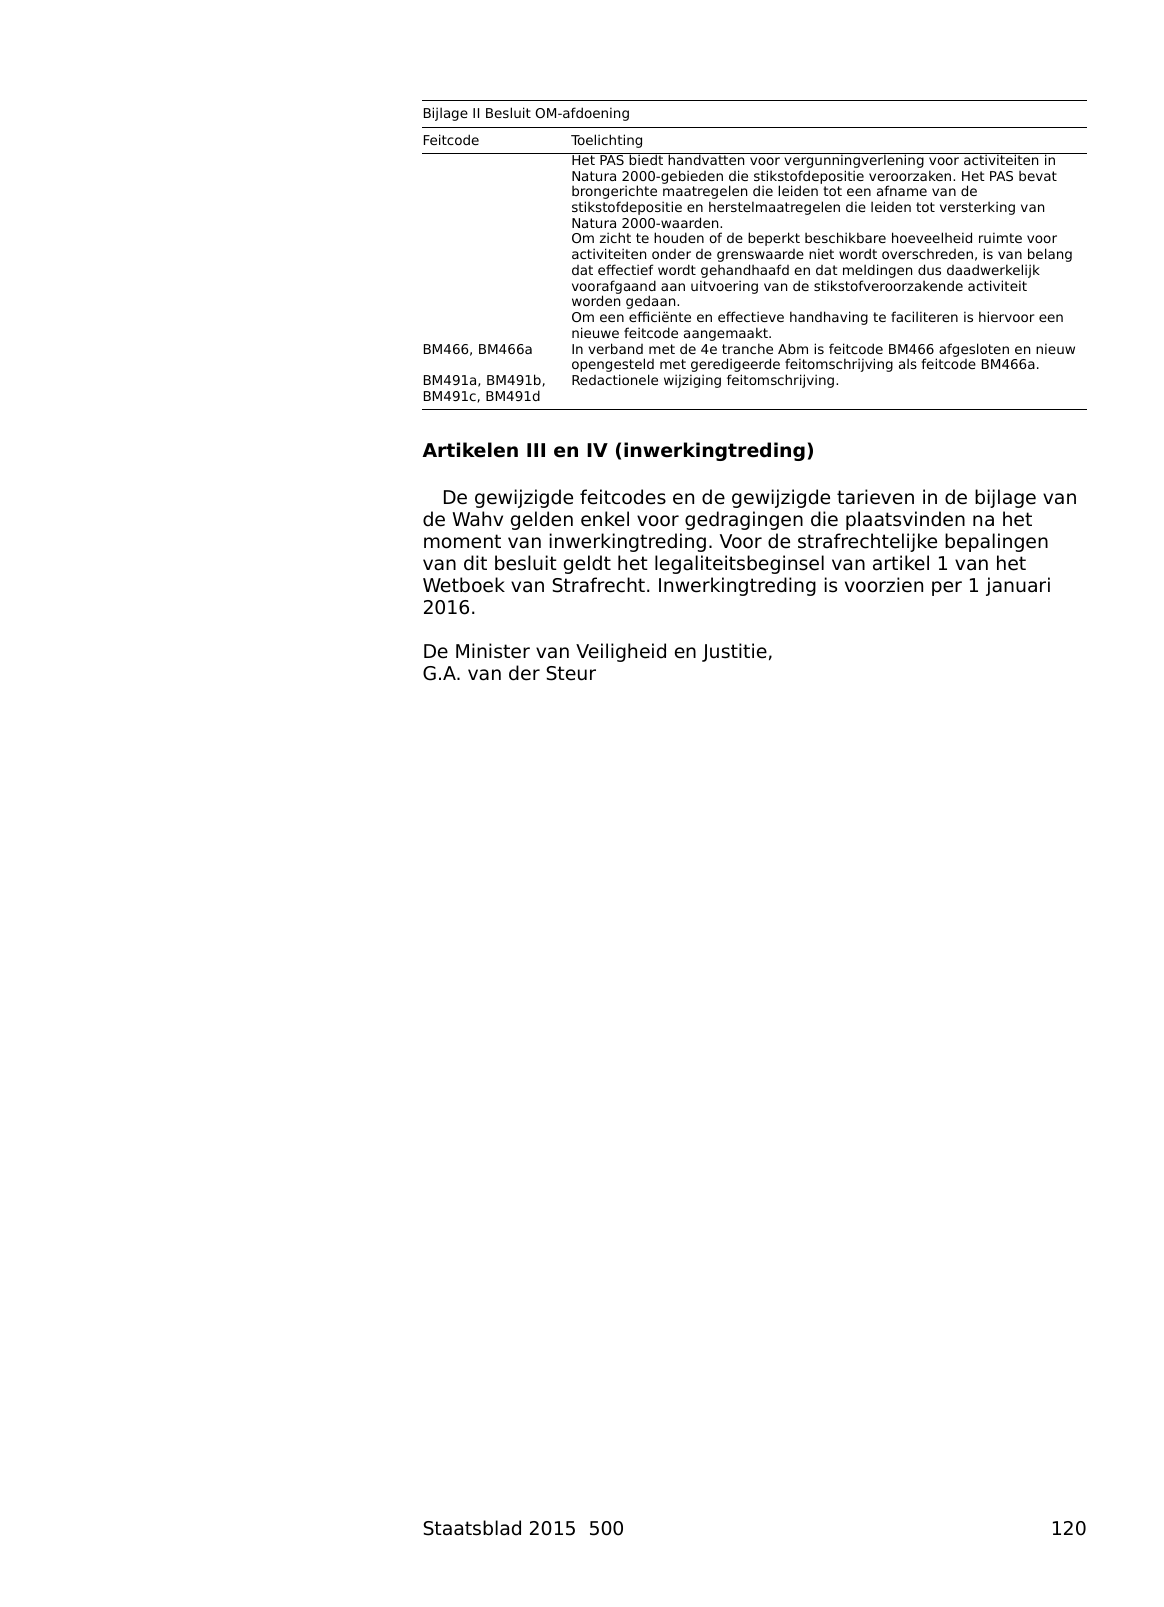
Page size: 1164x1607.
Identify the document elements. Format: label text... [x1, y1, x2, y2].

subtitle Artikelen III en IV (inwerkingtreding) [422, 440, 1087, 462]
text De Minister van Veiligheid en Justitie, G.A. van der Steur [422, 641, 1087, 685]
text De gewijzigde feitcodes en de gewijzigde tarieven in de bijlage van de Wahv gelden enkel voor gedragingen die plaatsvinden na het moment van inwerkingtreding. Voor de strafrechtelijke bepalingen van dit besluit geldt het legaliteitsbeginsel van artikel 1 van het Wetboek van Strafrecht. Inwerkingtreding is voorzien per 1 januari 2016. [422, 487, 1087, 619]
